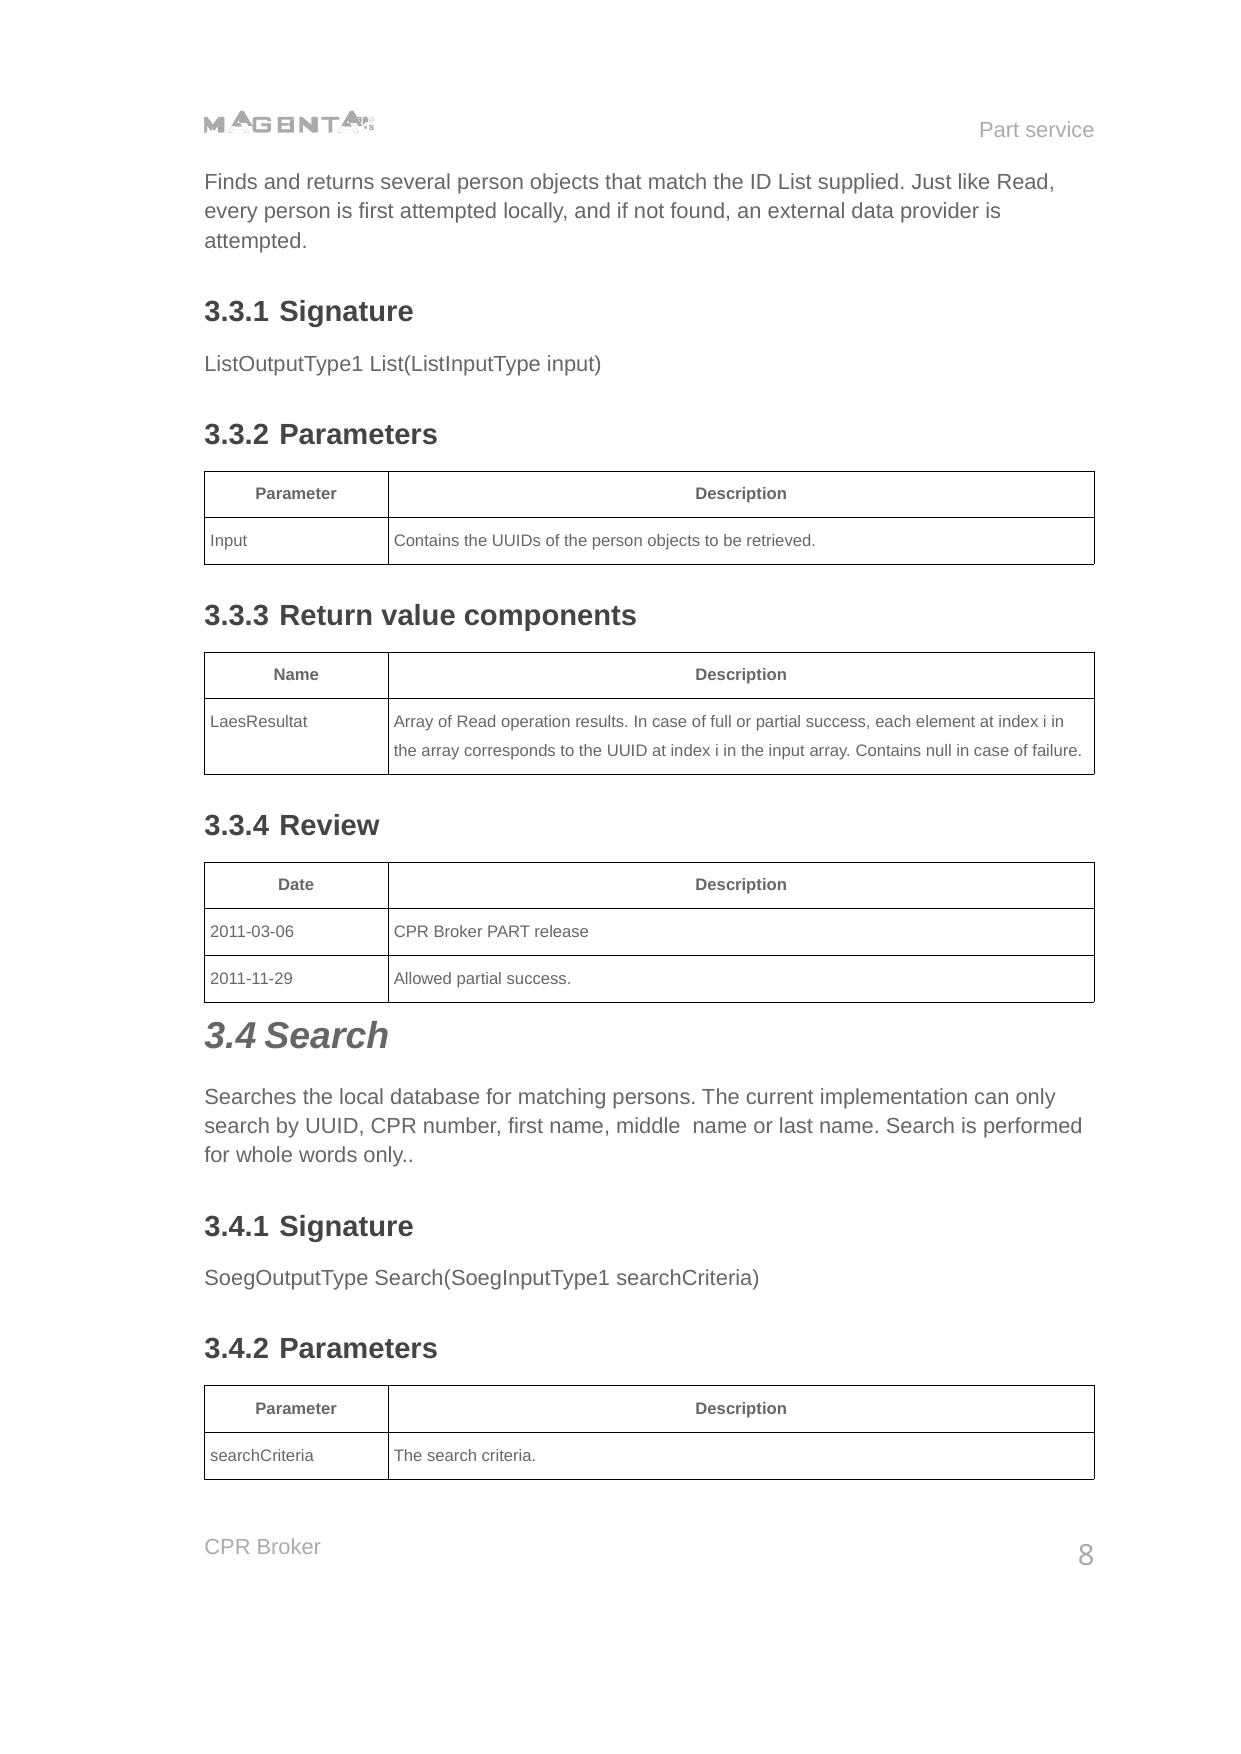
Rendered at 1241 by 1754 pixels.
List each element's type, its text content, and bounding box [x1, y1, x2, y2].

subtitle Return value components [204, 579, 1094, 637]
table_cell 2011-11-29 [205, 956, 388, 1002]
table_cell Input [205, 518, 388, 564]
table_header Parameter [205, 1386, 388, 1432]
subtitle Signature [204, 1189, 1094, 1248]
table_cell searchCriteria [205, 1433, 388, 1478]
table_header Description [389, 863, 1094, 908]
table_header Name [205, 653, 388, 698]
subtitle Search [204, 1003, 1094, 1060]
table_cell The search criteria. [389, 1433, 1094, 1478]
table_header Date [205, 863, 388, 908]
subtitle Review [204, 789, 1094, 847]
table_header Description [389, 653, 1094, 698]
text SoegOutputType Search(SoegInputType1 searchCriteria) [204, 1262, 1094, 1291]
text Searches the local database for matching persons. The current implementation can only search by UUID, CPR number, first name, middle name or last name. Search is performed for whole words only.. [204, 1081, 1094, 1168]
table_cell Contains the UUIDs of the person objects to be retrieved. [389, 518, 1094, 564]
table_header Parameter [205, 472, 388, 517]
table_cell 2011-03-06 [205, 909, 388, 955]
subtitle Parameters [204, 398, 1094, 456]
table_cell Allowed partial success. [389, 956, 1094, 1002]
table_cell LaesResultat [205, 699, 388, 774]
text ListOutputType1 List(ListInputType input) [204, 348, 1094, 377]
table_cell Array of Read operation results. In case of full or partial success, each element at index i in the array corresponds to the UUID at index i in the input array. Contains null in case of failure. [389, 699, 1094, 774]
subtitle Signature [204, 275, 1094, 333]
subtitle Parameters [204, 1312, 1094, 1371]
table_header Description [389, 472, 1094, 517]
table_cell CPR Broker PART release [389, 909, 1094, 955]
text Finds and returns several person objects that match the ID List supplied. Just like Read, every person is first attempted locally, and if not found, an external data provider is attempted. [204, 166, 1094, 254]
table_header Description [389, 1386, 1094, 1432]
